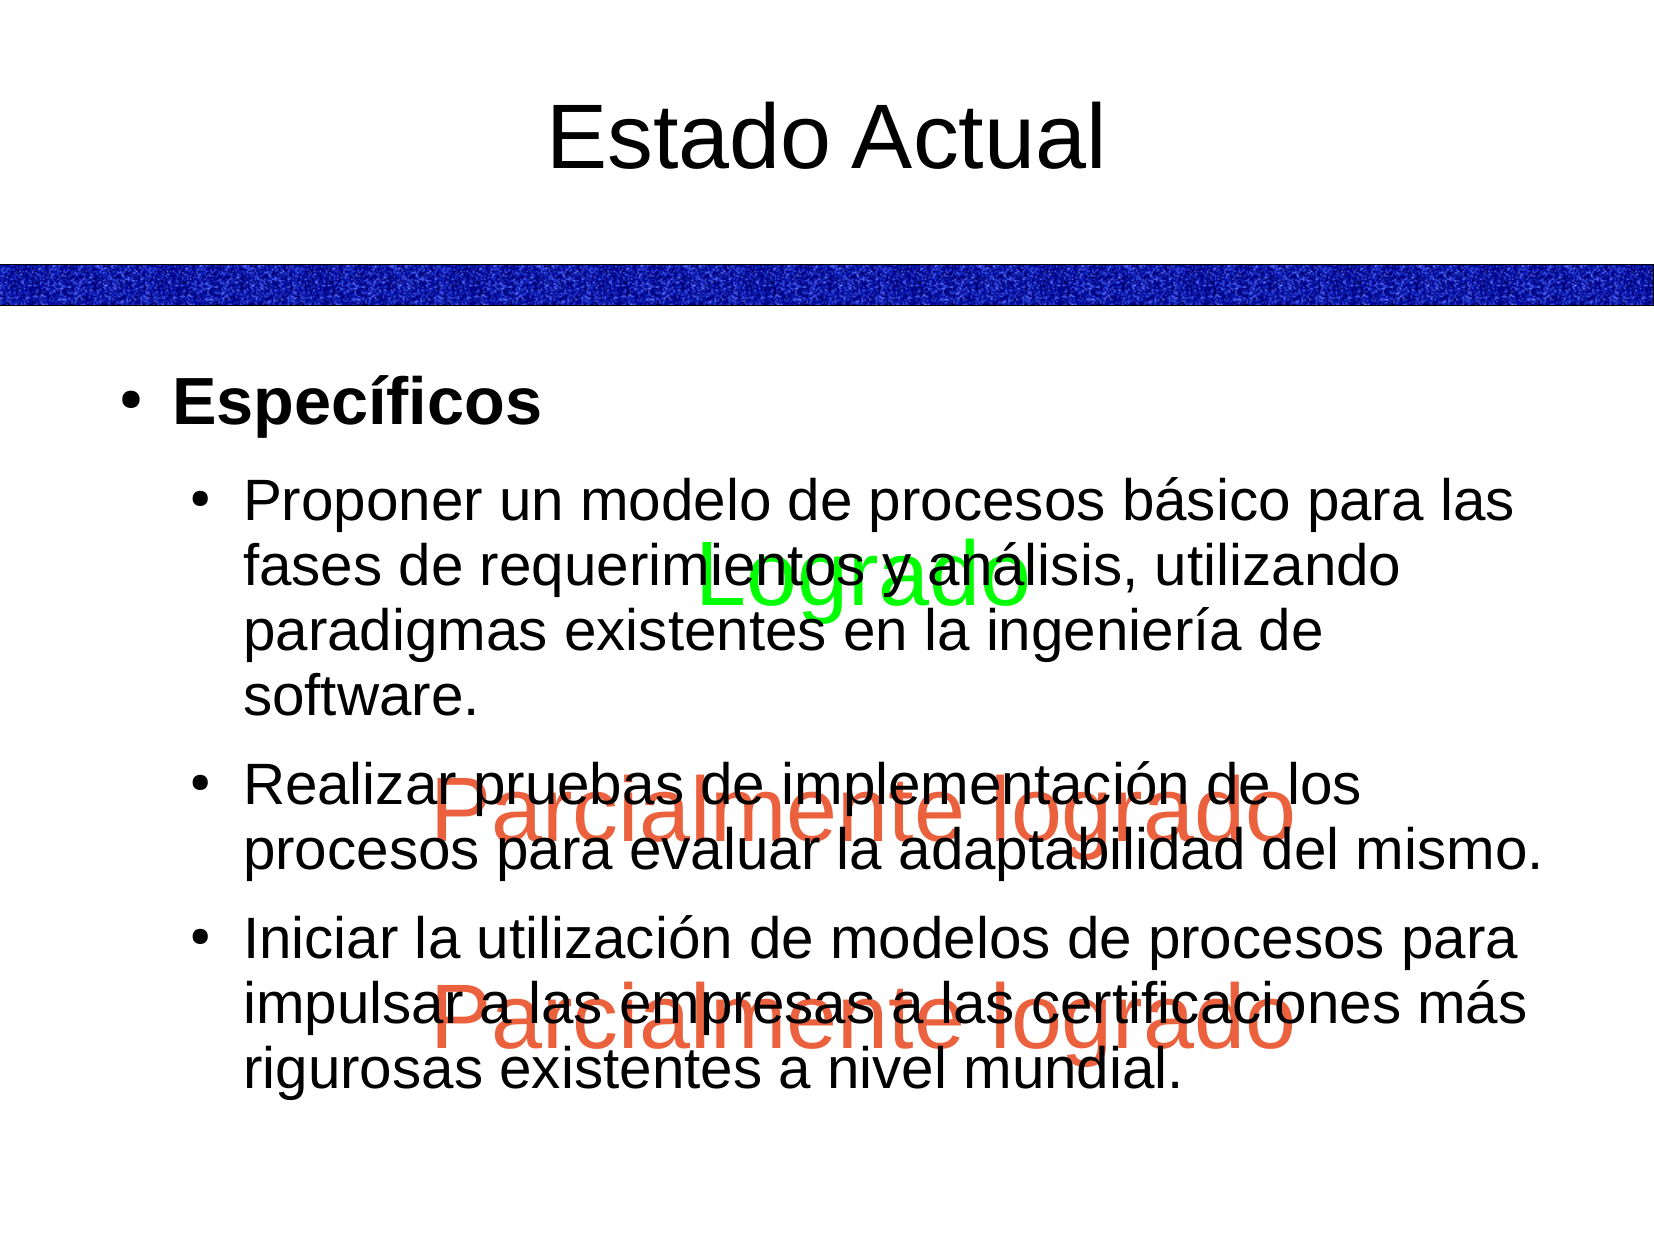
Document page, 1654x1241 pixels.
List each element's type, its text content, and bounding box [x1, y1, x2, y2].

list Específicos Proponer un modelo de procesos básico para las fases de requerimientos y análisis, utilizando paradigmas existentes en la ingeniería de software. Realizar pruebas de implementación de los procesos para evaluar la adaptabilidad del mismo. Iniciar la utilización de modelos de procesos para impulsar a las empresas a las certificaciones más rigurosas existentes a nivel mundial. [101, 363, 1549, 1131]
title Estado Actual [58, 21, 1595, 253]
picture [0, 265, 1653, 305]
